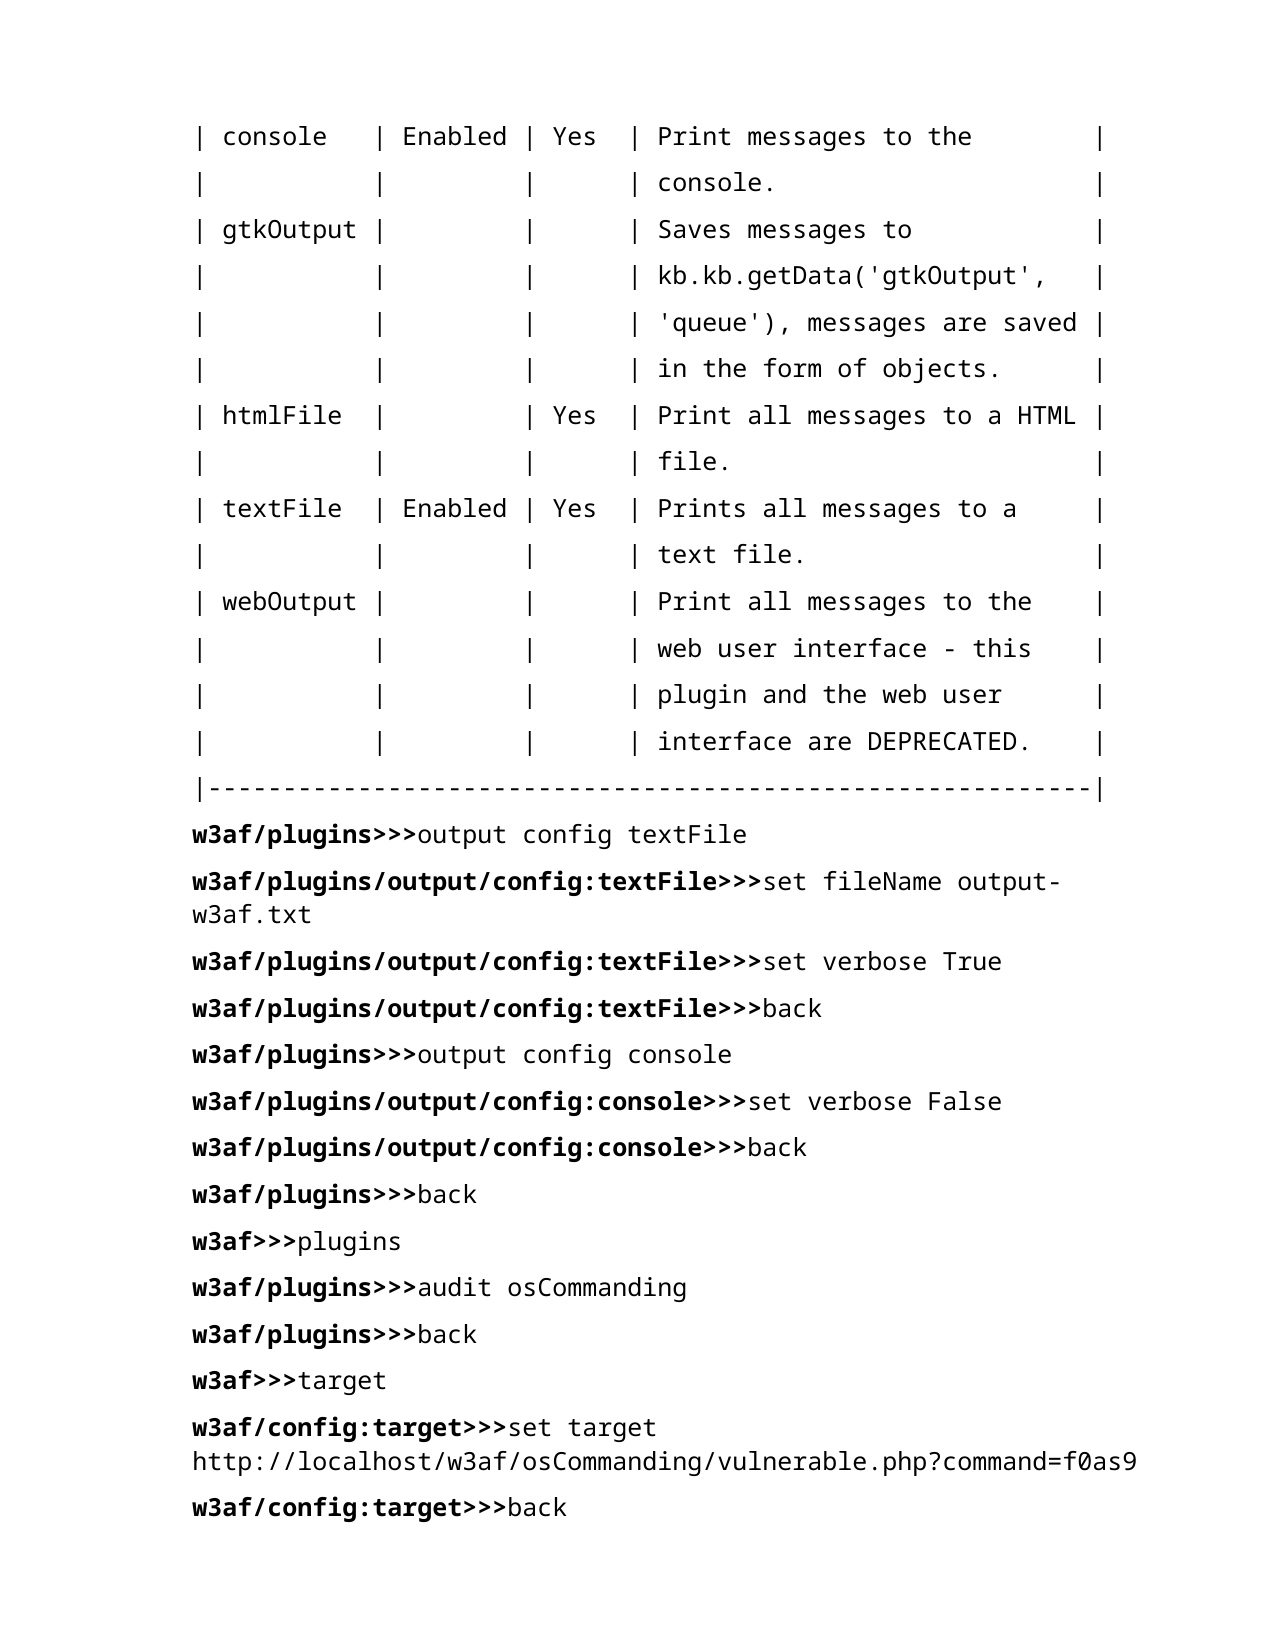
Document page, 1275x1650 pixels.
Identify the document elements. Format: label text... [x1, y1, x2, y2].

text | | | | console. | [192, 165, 1157, 199]
text | | | | kb.kb.getData('gtkOutput', | [192, 258, 1157, 292]
text | | | | plugin and the web user | [192, 677, 1157, 711]
text w3af>>>target [192, 1363, 1157, 1397]
text w3af>>>plugins [192, 1223, 1157, 1257]
text | textFile | Enabled | Yes | Prints all messages to a | [192, 491, 1157, 525]
text w3af/plugins/output/config:textFile>>>set verbose True [192, 944, 1157, 978]
text w3af/config:target>>>set target http://localhost/w3af/osCommanding/vulnerable.php?command=f0as9 [192, 1409, 1157, 1477]
text w3af/plugins/output/config:console>>>set verbose False [192, 1083, 1157, 1117]
text w3af/plugins>>>back [192, 1177, 1157, 1211]
text | | | | web user interface - this | [192, 630, 1157, 664]
text w3af/config:target>>>back [192, 1490, 1157, 1524]
text | | | | text file. | [192, 537, 1157, 571]
text w3af/plugins/output/config:console>>>back [192, 1130, 1157, 1164]
text | | | | 'queue'), messages are saved | [192, 304, 1157, 338]
text w3af/plugins/output/config:textFile>>>set fileName output-w3af.txt [192, 863, 1157, 931]
text | webOutput | | | Print all messages to the | [192, 584, 1157, 618]
text | htmlFile | | Yes | Print all messages to a HTML | [192, 397, 1157, 432]
text w3af/plugins>>>audit osCommanding [192, 1270, 1157, 1304]
text | console | Enabled | Yes | Print messages to the | [192, 118, 1157, 152]
text w3af/plugins>>>output config console [192, 1037, 1157, 1071]
text | | | | in the form of objects. | [192, 351, 1157, 385]
text | | | | interface are DEPRECATED. | [192, 723, 1157, 757]
text w3af/plugins/output/config:textFile>>>back [192, 990, 1157, 1024]
text | gtkOutput | | | Saves messages to | [192, 211, 1157, 245]
text w3af/plugins>>>back [192, 1316, 1157, 1350]
text w3af/plugins>>>output config textFile [192, 817, 1157, 851]
text | | | | file. | [192, 444, 1157, 478]
text |-----------------------------------------------------------| [192, 770, 1157, 804]
